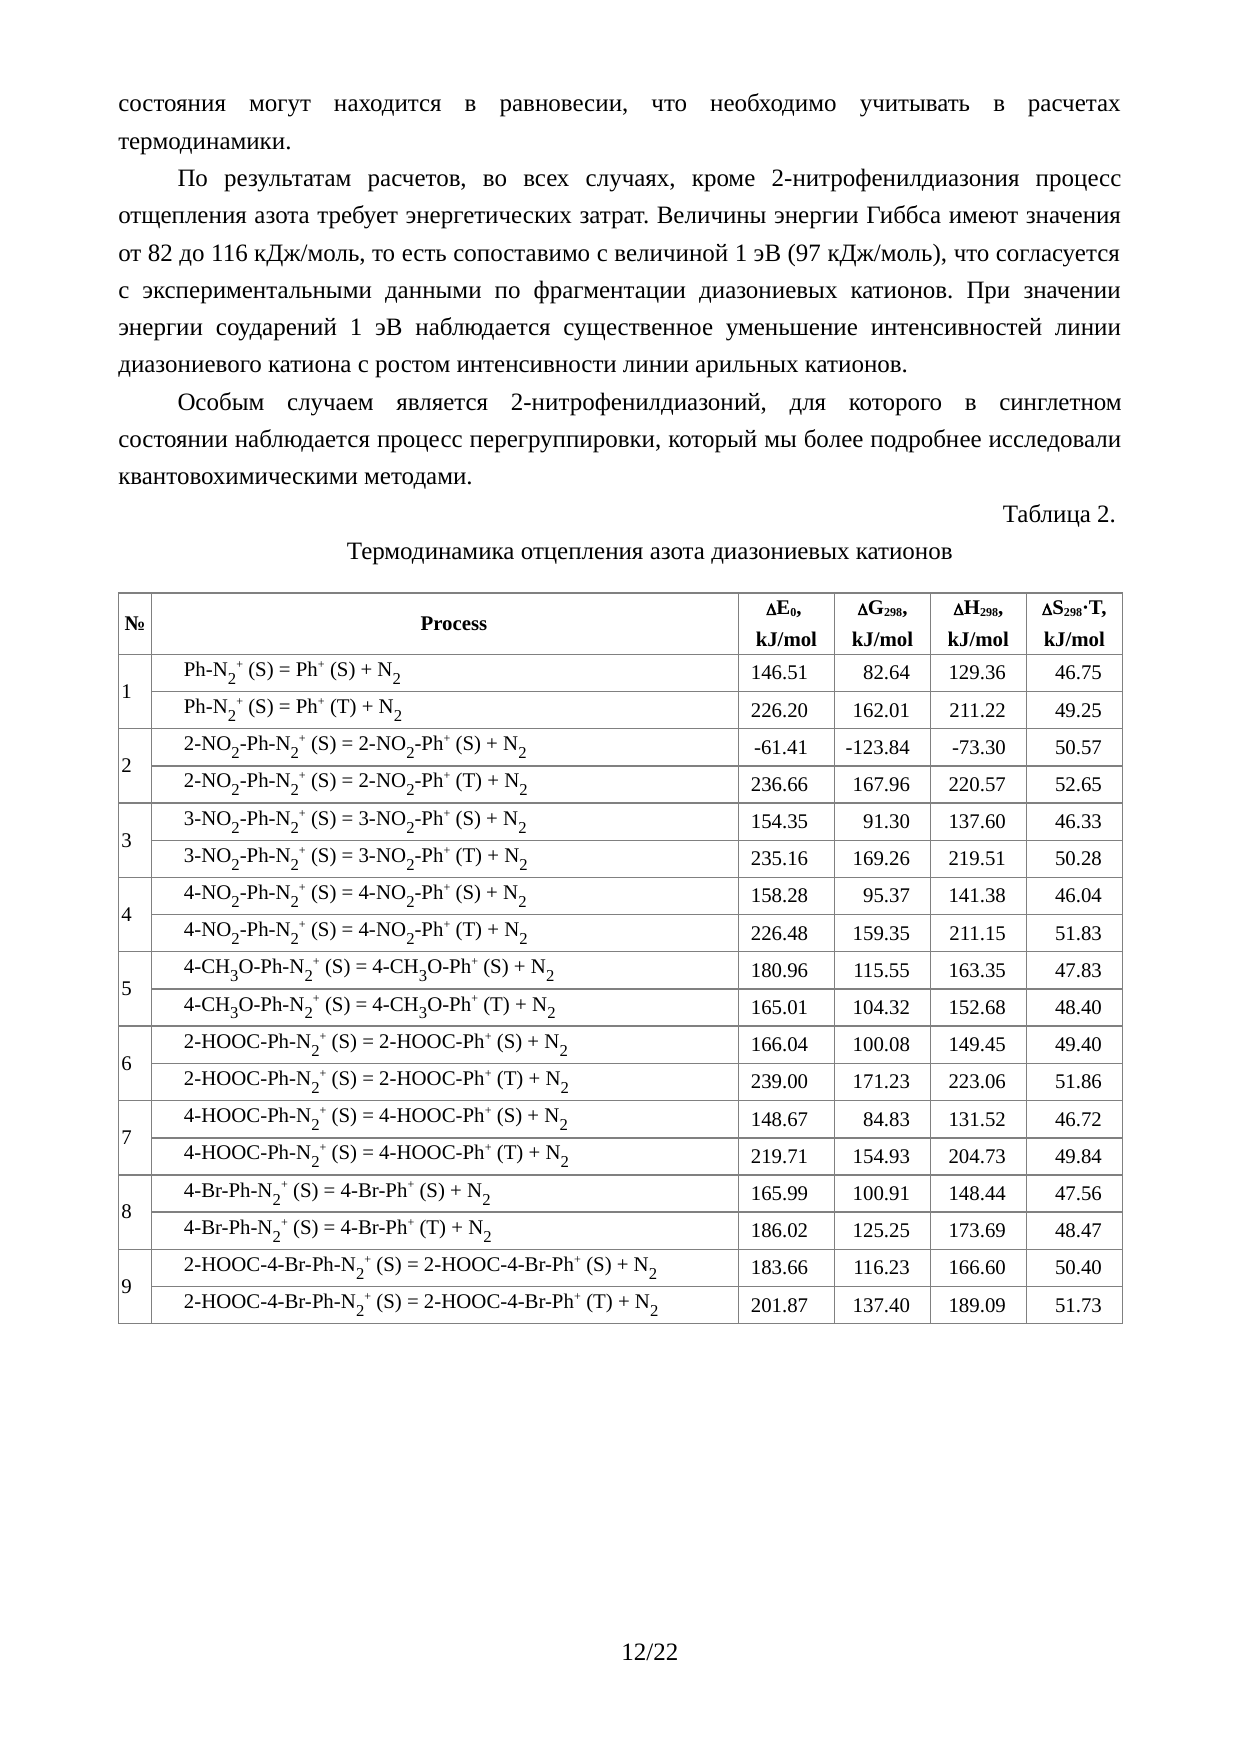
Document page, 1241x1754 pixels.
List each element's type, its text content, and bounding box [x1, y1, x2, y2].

table_cell 4-NO2-Ph-N2+ (S) = 4-NO2-Ph+ (T) + N2 [152, 915, 738, 951]
table_cell 4-CH3O-Ph-N2+ (S) = 4-CH3O-Ph+ (T) + N2 [152, 990, 738, 1025]
table_cell 219.71 [739, 1139, 834, 1174]
table_cell 4-NO2-Ph-N2+ (S) = 4-NO2-Ph+ (S) + N2 [152, 878, 738, 914]
table_cell 211.15 [931, 915, 1026, 951]
table_cell 149.45 [931, 1027, 1026, 1063]
table_cell 82.64 [835, 655, 930, 691]
table_cell 129.36 [931, 655, 1026, 691]
table_cell 50.57 [1027, 729, 1122, 765]
table_cell 46.72 [1027, 1101, 1122, 1137]
table_cell 6 [119, 1027, 151, 1100]
table_cell Ph-N2+ (S) = Ph+ (T) + N2 [152, 692, 738, 728]
table_cell 158.28 [739, 878, 834, 914]
table_cell 166.60 [931, 1250, 1026, 1286]
table_cell 48.40 [1027, 990, 1122, 1025]
table_cell 116.23 [835, 1250, 930, 1286]
table_cell 51.73 [1027, 1287, 1122, 1323]
table_cell 47.83 [1027, 952, 1122, 988]
table_cell 4-HOOC-Ph-N2+ (S) = 4-HOOC-Ph+ (S) + N2 [152, 1101, 738, 1137]
table_cell 50.28 [1027, 841, 1122, 877]
table_cell 47.56 [1027, 1176, 1122, 1211]
table_cell 100.91 [835, 1176, 930, 1211]
table_cell 4-Br-Ph-N2+ (S) = 4-Br-Ph+ (T) + N2 [152, 1213, 738, 1248]
table_cell 125.25 [835, 1213, 930, 1248]
table_cell 159.35 [835, 915, 930, 951]
list По результатам расчетов, во всех случаях, кроме 2-нитрофенилдиазония процесс отщепления азота требует энергетических затрат. Величины энергии Гиббса имеют значения от 82 до 116 кДж/моль, то есть сопоставимо с величиной 1 эВ (97 кДж/моль), что согласуется с экспериментальными данными по фрагментации диазониевых катионов. При значении энергии соударений 1 эВ наблюдается существенное уменьшение интенсивностей линии диазониевого катиона с ростом интенсивности линии арильных катионов. [118, 163, 1122, 378]
table_cell 3 [119, 804, 151, 877]
table_cell 163.35 [931, 952, 1026, 988]
table_cell 46.04 [1027, 878, 1122, 914]
table_cell 2-NO2-Ph-N2+ (S) = 2-NO2-Ph+ (S) + N2 [152, 729, 738, 765]
table_cell 173.69 [931, 1213, 1026, 1248]
text Термодинамика отцепления азота диазониевых катионов [118, 536, 1122, 565]
table_cell 148.44 [931, 1176, 1026, 1211]
table_cell 201.87 [739, 1287, 834, 1323]
table_cell 154.93 [835, 1139, 930, 1174]
table_cell 2-NO2-Ph-N2+ (S) = 2-NO2-Ph+ (T) + N2 [152, 767, 738, 802]
table_cell 183.66 [739, 1250, 834, 1286]
table_cell 154.35 [739, 804, 834, 839]
table_cell 220.57 [931, 767, 1026, 802]
table_cell 148.67 [739, 1101, 834, 1137]
table_cell 226.20 [739, 692, 834, 728]
table_cell 171.23 [835, 1064, 930, 1100]
table_header DS298·T, kJ/mol [1027, 594, 1122, 653]
table_cell 4-HOOC-Ph-N2+ (S) = 4-HOOC-Ph+ (T) + N2 [152, 1139, 738, 1174]
table_cell 186.02 [739, 1213, 834, 1248]
table_cell 104.32 [835, 990, 930, 1025]
table_cell 219.51 [931, 841, 1026, 877]
table_cell 204.73 [931, 1139, 1026, 1174]
table_cell 50.40 [1027, 1250, 1122, 1286]
table_cell 3-NO2-Ph-N2+ (S) = 3-NO2-Ph+ (T) + N2 [152, 841, 738, 877]
table_cell 2-HOOC-4-Br-Ph-N2+ (S) = 2-HOOC-4-Br-Ph+ (S) + N2 [152, 1250, 738, 1286]
table_cell 141.38 [931, 878, 1026, 914]
table_cell 9 [119, 1250, 151, 1323]
table_cell 162.01 [835, 692, 930, 728]
table_cell 95.37 [835, 878, 930, 914]
table_cell 4-Br-Ph-N2+ (S) = 4-Br-Ph+ (S) + N2 [152, 1176, 738, 1211]
table_cell 239.00 [739, 1064, 834, 1100]
table_cell 46.75 [1027, 655, 1122, 691]
table_cell -73.30 [931, 729, 1026, 765]
table_cell 48.47 [1027, 1213, 1122, 1248]
table_cell 223.06 [931, 1064, 1026, 1100]
table_cell 8 [119, 1176, 151, 1248]
table_cell 131.52 [931, 1101, 1026, 1137]
table_cell -61.41 [739, 729, 834, 765]
list Особым случаем является 2-нитрофенилдиазоний, для которого в синглетном состоянии наблюдается процесс перегруппировки, который мы более подробнее исследовали квантовохимическими методами. [118, 387, 1122, 490]
text Таблица 2. [118, 499, 1122, 527]
table_header Process [152, 594, 738, 653]
table_cell 49.84 [1027, 1139, 1122, 1174]
table_cell 91.30 [835, 804, 930, 839]
table_header DE0, kJ/mol [739, 594, 834, 653]
table_cell 137.60 [931, 804, 1026, 839]
table_cell 166.04 [739, 1027, 834, 1063]
table_cell 4-CH3O-Ph-N2+ (S) = 4-CH3O-Ph+ (S) + N2 [152, 952, 738, 988]
table_cell 46.33 [1027, 804, 1122, 839]
table_cell 165.01 [739, 990, 834, 1025]
table_cell 52.65 [1027, 767, 1122, 802]
table_cell 226.48 [739, 915, 834, 951]
table_cell 146.51 [739, 655, 834, 691]
table_cell 3-NO2-Ph-N2+ (S) = 3-NO2-Ph+ (S) + N2 [152, 804, 738, 839]
table_cell 165.99 [739, 1176, 834, 1211]
table_cell 169.26 [835, 841, 930, 877]
table_cell 2-HOOC-Ph-N2+ (S) = 2-HOOC-Ph+ (T) + N2 [152, 1064, 738, 1100]
table_cell 236.66 [739, 767, 834, 802]
table_cell 51.83 [1027, 915, 1122, 951]
table_cell 51.86 [1027, 1064, 1122, 1100]
table_header DG298, kJ/mol [835, 594, 930, 653]
table_cell Ph-N2+ (S) = Ph+ (S) + N2 [152, 655, 738, 691]
table_cell 189.09 [931, 1287, 1026, 1323]
table_cell 211.22 [931, 692, 1026, 728]
table_cell 84.83 [835, 1101, 930, 1137]
table_cell 1 [119, 655, 151, 728]
table_header DH298, kJ/mol [931, 594, 1026, 653]
table_cell 235.16 [739, 841, 834, 877]
table_cell 2-HOOC-Ph-N2+ (S) = 2-HOOC-Ph+ (S) + N2 [152, 1027, 738, 1063]
table_header № [119, 594, 151, 653]
table_cell 2-HOOC-4-Br-Ph-N2+ (S) = 2-HOOC-4-Br-Ph+ (T) + N2 [152, 1287, 738, 1323]
table_cell -123.84 [835, 729, 930, 765]
table_cell 7 [119, 1101, 151, 1174]
table_cell 49.25 [1027, 692, 1122, 728]
table_cell 2 [119, 729, 151, 802]
table_cell 137.40 [835, 1287, 930, 1323]
table_cell 115.55 [835, 952, 930, 988]
table_cell 4 [119, 878, 151, 951]
table_cell 180.96 [739, 952, 834, 988]
table_cell 152.68 [931, 990, 1026, 1025]
table_cell 167.96 [835, 767, 930, 802]
table_cell 100.08 [835, 1027, 930, 1063]
table_cell 49.40 [1027, 1027, 1122, 1063]
list состояния могут находится в равновесии, что необходимо учитывать в расчетах термодинамики. [118, 88, 1122, 154]
table_cell 5 [119, 952, 151, 1025]
